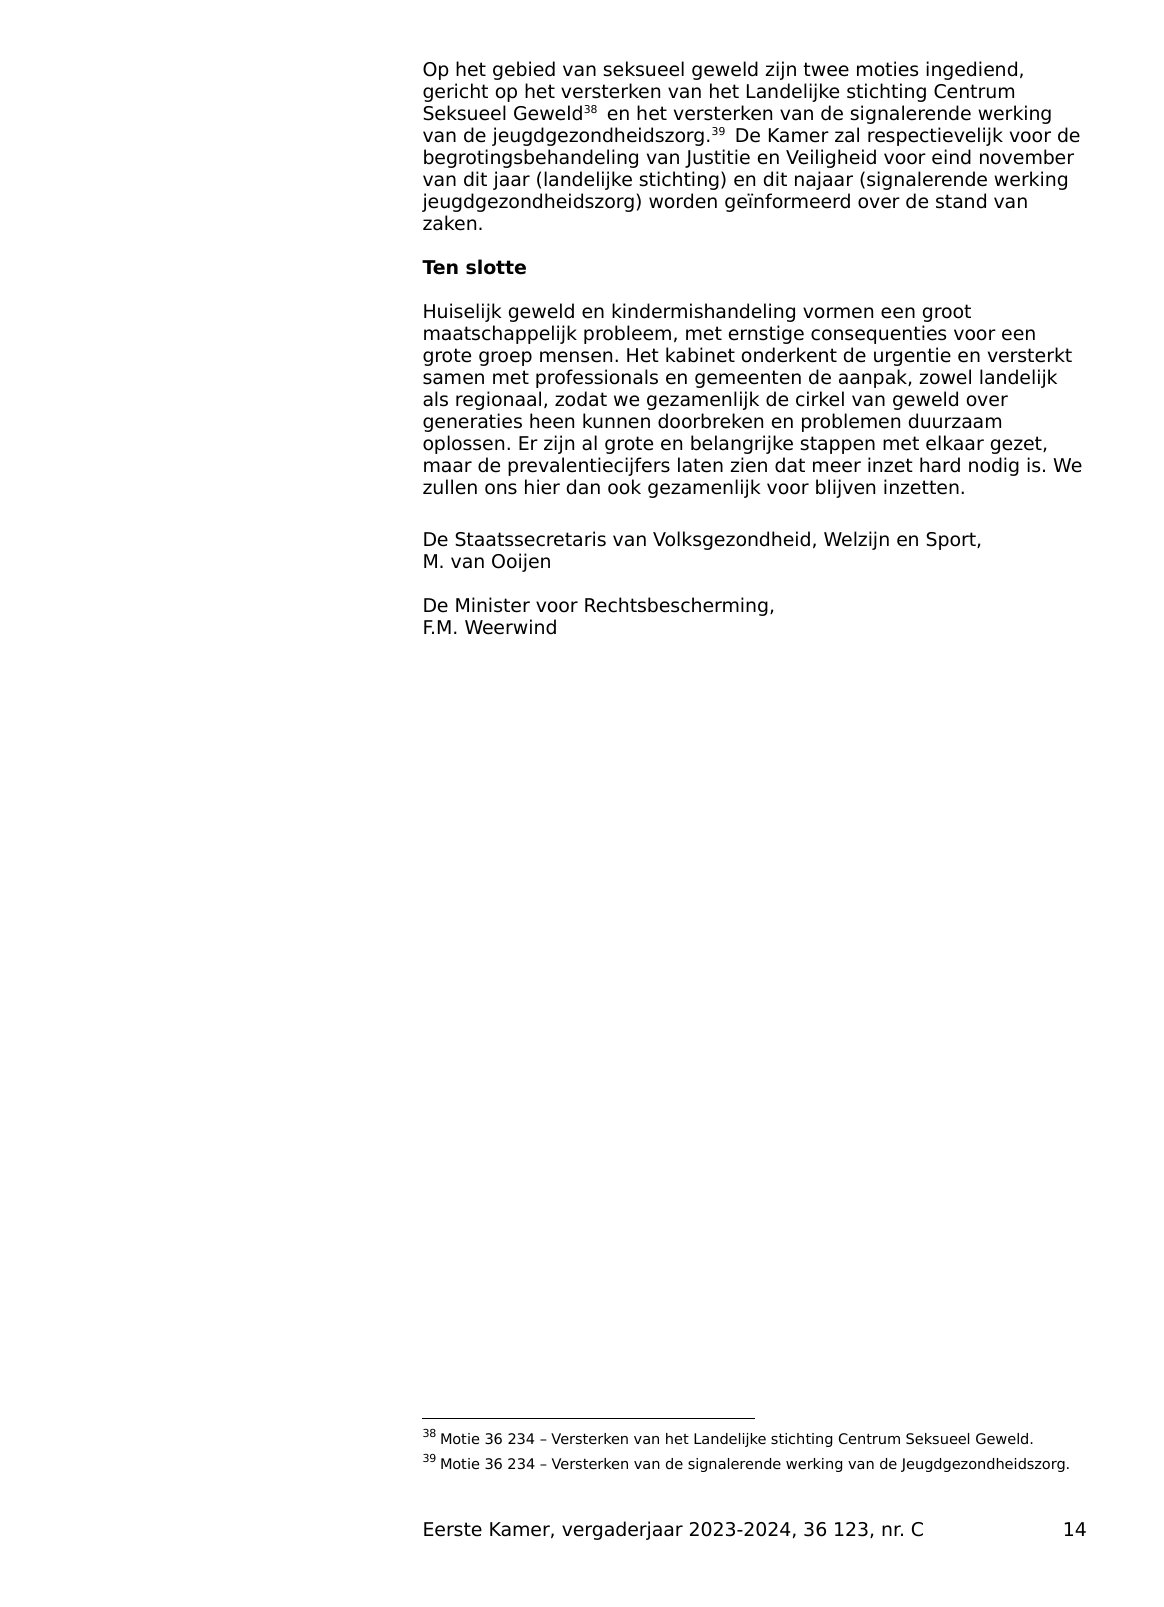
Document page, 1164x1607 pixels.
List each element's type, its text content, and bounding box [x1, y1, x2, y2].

text Motie 36 234 – Versterken van het Landelijke stichting Centrum Seksueel Geweld. [422, 1427, 1087, 1449]
text Huiselijk geweld en kindermishandeling vormen een groot maatschappelijk probleem, met ernstige consequenties voor een grote groep mensen. Het kabinet onderkent de urgentie en versterkt samen met professionals en gemeenten de aanpak, zowel landelijk als regionaal, zodat we gezamenlijk de cirkel van geweld over generaties heen kunnen doorbreken en problemen duurzaam oplossen. Er zijn al grote en belangrijke stappen met elkaar gezet, maar de prevalentiecijfers laten zien dat meer inzet hard nodig is. We zullen ons hier dan ook gezamenlijk voor blijven inzetten. [422, 301, 1087, 499]
text Op het gebied van seksueel geweld zijn twee moties ingediend, gericht op het versterken van het Landelijke stichting Centrum Seksueel Geweld en het versterken van de signalerende werking van de jeugdgezondheidszorg. De Kamer zal respectievelijk voor de begrotingsbehandeling van Justitie en Veiligheid voor eind november van dit jaar (landelijke stichting) en dit najaar (signalerende werking jeugdgezondheidszorg) worden geïnformeerd over de stand van zaken. [422, 59, 1087, 235]
text Motie 36 234 – Versterken van de signalerende werking van de Jeugdgezondheidszorg. [422, 1452, 1087, 1474]
subtitle Ten slotte [422, 257, 1087, 279]
text De Staatssecretaris van Volksgezondheid, Welzijn en Sport, M. van Ooijen [422, 529, 1087, 573]
text De Minister voor Rechtsbescherming, F.M. Weerwind [422, 595, 1087, 639]
